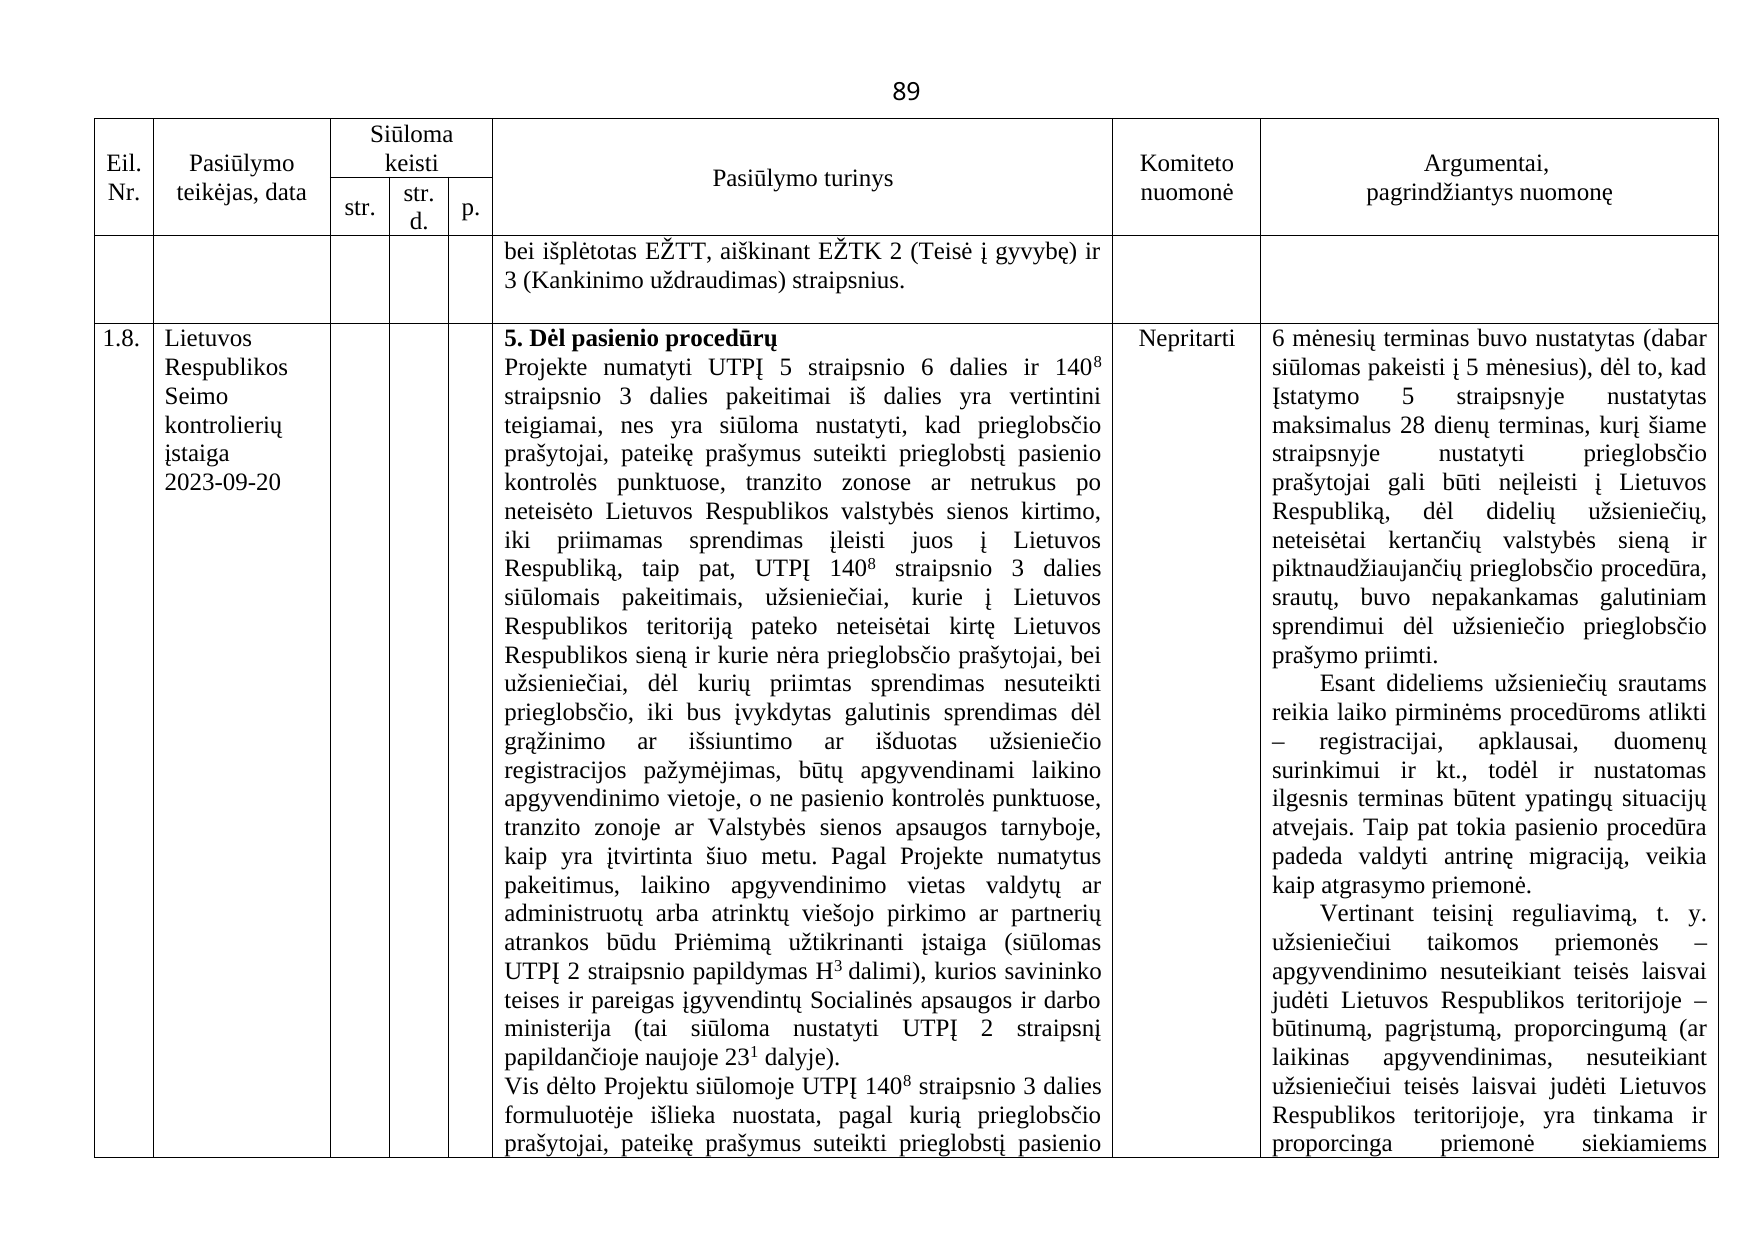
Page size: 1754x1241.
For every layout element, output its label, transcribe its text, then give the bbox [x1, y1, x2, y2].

table_cell str. [331, 178, 389, 235]
table_cell bei išplėtotas EŽTT, aiškinant EŽTK 2 (Teisė į gyvybę) ir 3 (Kankinimo uždraudimas) straipsnius. [493, 236, 1112, 322]
table_cell [331, 236, 389, 322]
table_header Siūloma keisti [331, 119, 492, 177]
table_cell [390, 324, 448, 1157]
table_cell [449, 236, 492, 322]
table_cell 5. Dėl pasienio procedūrų Projekte numatyti UTPĮ 5 straipsnio 6 dalies ir 1408 straipsnio 3 dalies pakeitimai iš dalies yra vertintini teigiamai, nes yra siūloma nustatyti, kad prieglobsčio prašytojai, pateikę prašymus suteikti prieglobstį pasienio kontrolės punktuose, tranzito zonose ar netrukus po neteisėto Lietuvos Respublikos valstybės sienos kirtimo, iki priimamas sprendimas įleisti juos į Lietuvos Respubliką, taip pat, UTPĮ 1408 straipsnio 3 dalies siūlomais pakeitimais, užsieniečiai, kurie į Lietuvos Respublikos teritoriją pateko neteisėtai kirtę Lietuvos Respublikos sieną ir kurie nėra prieglobsčio prašytojai, bei užsieniečiai, dėl kurių priimtas sprendimas nesuteikti prieglobsčio, iki bus įvykdytas galutinis sprendimas dėl grąžinimo ar išsiuntimo ar išduotas užsieniečio registracijos pažymėjimas, būtų apgyvendinami laikino apgyvendinimo vietoje, o ne pasienio kontrolės punktuose, tranzito zonoje ar Valstybės sienos apsaugos tarnyboje, kaip yra įtvirtinta šiuo metu. Pagal Projekte numatytus pakeitimus, laikino apgyvendinimo vietas valdytų ar administruotų arba atrinktų viešojo pirkimo ar partnerių atrankos būdu Priėmimą užtikrinanti įstaiga (siūlomas UTPĮ 2 straipsnio papildymas H3 dalimi), kurios savininko teises ir pareigas įgyvendintų Socialinės apsaugos ir darbo ministerija (tai siūloma nustatyti UTPĮ 2 straipsnį papildančioje naujoje 231 dalyje). Vis dėlto Projektu siūlomoje UTPĮ 1408 straipsnio 3 dalies formuluotėje išlieka nuostata, pagal kurią prieglobsčio prašytojai, pateikę prašymus suteikti prieglobstį pasienio [493, 324, 1112, 1157]
table_header Eil. Nr. [95, 119, 153, 235]
table_cell [95, 236, 153, 322]
table_cell [1261, 236, 1718, 322]
table_header Pasiūlymo turinys [493, 119, 1112, 235]
table_header Komiteto nuomonė [1113, 119, 1260, 235]
table_cell [1113, 236, 1260, 322]
table_cell Lietuvos Respublikos Seimo kontrolierių įstaiga 2023-09-20 [154, 324, 330, 1157]
table_header Argumentai, pagrindžiantys nuomonę [1261, 119, 1718, 235]
table_cell [331, 324, 389, 1157]
table_cell [390, 236, 448, 322]
table_cell 6 mėnesių terminas buvo nustatytas (dabar siūlomas pakeisti į 5 mėnesius), dėl to, kad Įstatymo 5 straipsnyje nustatytas maksimalus 28 dienų terminas, kurį šiame straipsnyje nustatyti prieglobsčio prašytojai gali būti neįleisti į Lietuvos Respubliką, dėl didelių užsieniečių, neteisėtai kertančių valstybės sieną ir piktnaudžiaujančių prieglobsčio procedūra, srautų, buvo nepakankamas galutiniam sprendimui dėl užsieniečio prieglobsčio prašymo priimti. Esant dideliems užsieniečių srautams reikia laiko pirminėms procedūroms atlikti – registracijai, apklausai, duomenų surinkimui ir kt., todėl ir nustatomas ilgesnis terminas būtent ypatingų situacijų atvejais. Taip pat tokia pasienio procedūra padeda valdyti antrinę migraciją, veikia kaip atgrasymo priemonė. Vertinant teisinį reguliavimą, t. y. užsieniečiui taikomos priemonės – apgyvendinimo nesuteikiant teisės laisvai judėti Lietuvos Respublikos teritorijoje – būtinumą, pagrįstumą, proporcingumą (ar laikinas apgyvendinimas, nesuteikiant užsieniečiui teisės laisvai judėti Lietuvos Respublikos teritorijoje, yra tinkama ir proporcinga priemonė siekiamiems [1261, 324, 1718, 1157]
table_cell 1.8. [95, 324, 153, 1157]
table_cell p. [449, 178, 492, 235]
table_cell [154, 236, 330, 322]
table_cell str. d. [390, 178, 448, 235]
table_cell Nepritarti [1113, 324, 1260, 1157]
table_cell [449, 324, 492, 1157]
table_header Pasiūlymo teikėjas, data [154, 119, 330, 235]
